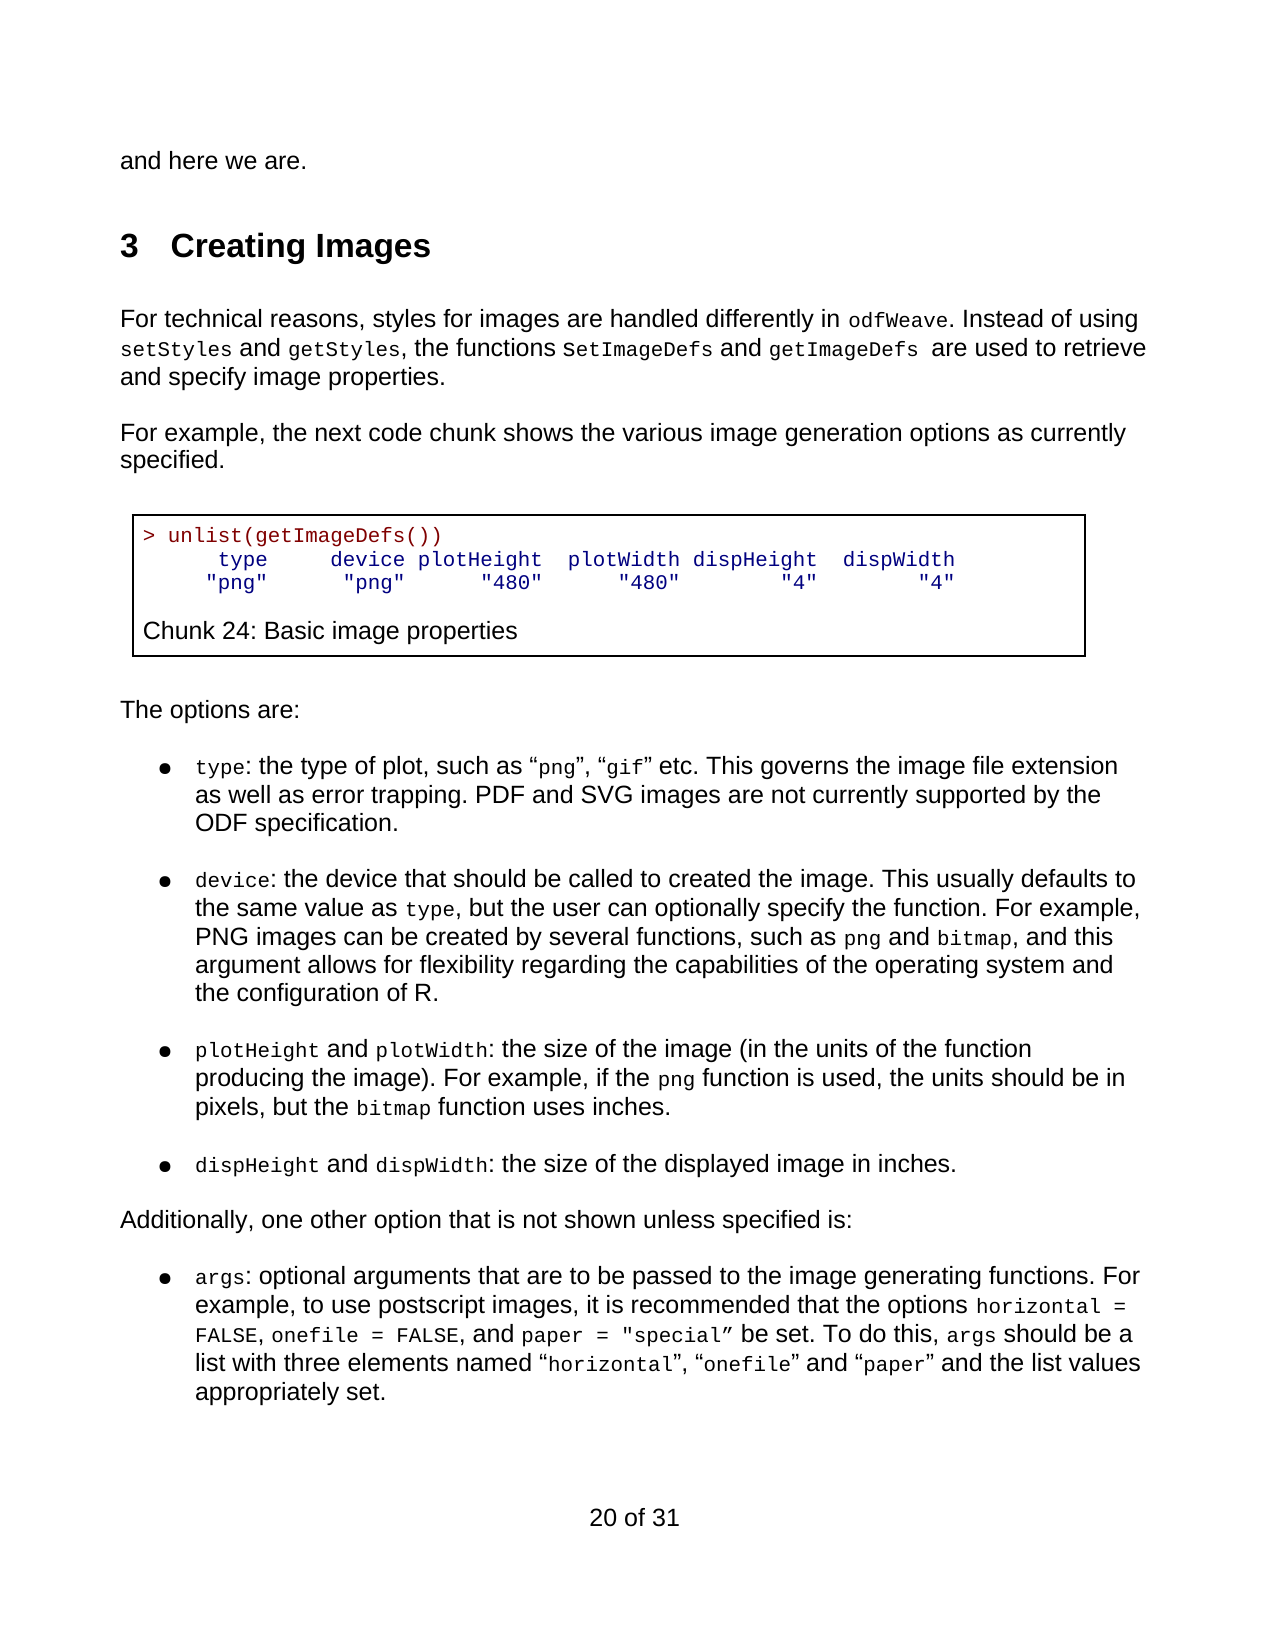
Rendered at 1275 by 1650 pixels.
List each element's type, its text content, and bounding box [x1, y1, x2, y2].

text and here we are. [120, 146, 1149, 174]
text Additionally, one other option that is not shown unless specified is: [120, 1206, 1149, 1234]
text Chunk 24: Basic image properties [143, 617, 1075, 645]
text The options are: [120, 696, 1149, 724]
text For example, the next code chunk shows the various image generation options as currently specified. [120, 418, 1149, 474]
list type: the type of plot, such as “png”, “gif” etc. This governs the image file extension as well as error trapping. PDF and SVG images are not currently supported by the ODF specification. [157, 752, 1149, 837]
text type device plotHeight plotWidth dispHeight dispWidth [143, 548, 1075, 572]
list dispHeight and dispWidth: the size of the displayed image in inches. [157, 1149, 1149, 1178]
text For technical reasons, styles for images are handled differently in odfWeave. Instead of using setStyles and getStyles, the functions setImageDefs and getImageDefs are used to retrieve and specify image properties. [120, 305, 1149, 390]
text "png" "png" "480" "480" "4" "4" [143, 572, 1075, 596]
list device: the device that should be called to created the image. This usually defaults to the same value as type, but the user can optionally specify the function. For example, PNG images can be created by several functions, such as png and bitmap, and this argument allows for flexibility regarding the capabilities of the operating system and the configuration of R. [157, 865, 1149, 1007]
list plotHeight and plotWidth: the size of the image (in the units of the function producing the image). For example, if the png function is used, the units should be in pixels, but the bitmap function uses inches. [157, 1035, 1149, 1122]
list args: optional arguments that are to be passed to the image generating functions. For example, to use postscript images, it is recommended that the options horizontal = FALSE, onefile = FALSE, and paper = "special” be set. To do this, args should be a list with three elements named “horizontal”, “onefile” and “paper” and the list values appropriately set. [157, 1262, 1149, 1406]
subtitle Creating Images [120, 227, 1149, 264]
text > unlist(getImageDefs()) [143, 525, 1075, 548]
